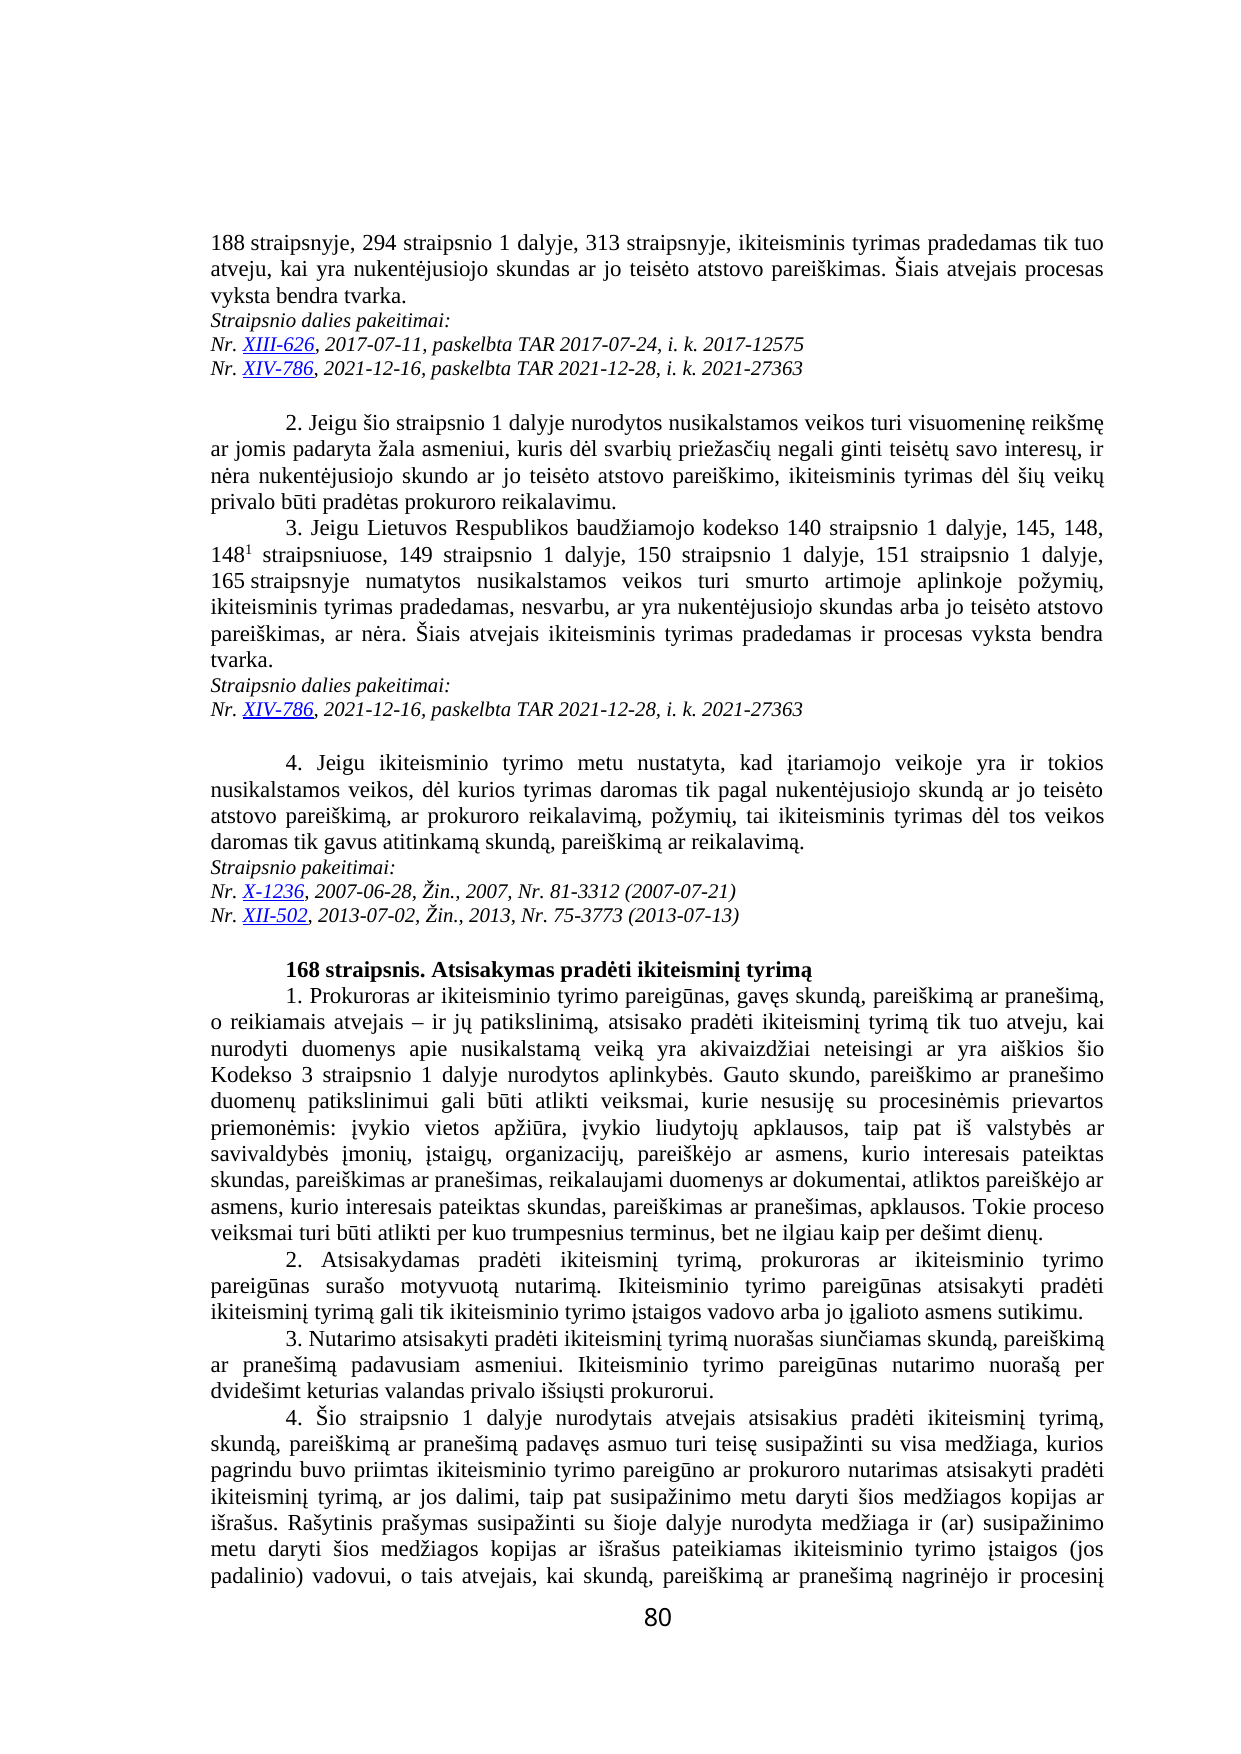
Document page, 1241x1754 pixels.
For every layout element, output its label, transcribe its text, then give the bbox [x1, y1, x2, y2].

text 4. Jeigu ikiteisminio tyrimo metu nustatyta, kad įtariamojo veikoje yra ir tokios nusikalstamos veikos, dėl kurios tyrimas daromas tik pagal nukentėjusiojo skundą ar jo teisėto atstovo pareiškimą, ar prokuroro reikalavimą, požymių, tai ikiteisminis tyrimas dėl tos veikos daromas tik gavus atitinkamą skundą, pareiškimą ar reikalavimą. [210, 749, 1105, 855]
text 3. Nutarimo atsisakyti pradėti ikiteisminį tyrimą nuorašas siunčiamas skundą, pareiškimą ar pranešimą padavusiam asmeniui. Ikiteisminio tyrimo pareigūnas nutarimo nuorašą per dvidešimt keturias valandas privalo išsiųsti prokurorui. [210, 1325, 1105, 1404]
text Nr. XII-502, 2013-07-02, Žin., 2013, Nr. 75-3773 (2013-07-13) [210, 903, 1105, 927]
text 188 straipsnyje, 294 straipsnio 1 dalyje, 313 straipsnyje, ikiteisminis tyrimas pradedamas tik tuo atveju, kai yra nukentėjusiojo skundas ar jo teisėto atstovo pareiškimas. Šiais atvejais procesas vyksta bendra tvarka. [210, 229, 1105, 308]
text 2. Jeigu šio straipsnio 1 dalyje nurodytos nusikalstamos veikos turi visuomeninę reikšmę ar jomis padaryta žala asmeniui, kuris dėl svarbių priežasčių negali ginti teisėtų savo interesų, ir nėra nukentėjusiojo skundo ar jo teisėto atstovo pareiškimo, ikiteisminis tyrimas dėl šių veikų privalo būti pradėtas prokuroro reikalavimu. [210, 409, 1105, 514]
text Nr. XIV-786, 2021-12-16, paskelbta TAR 2021-12-28, i. k. 2021-27363 [210, 697, 1105, 721]
text Straipsnio dalies pakeitimai: [210, 308, 1105, 332]
text Straipsnio pakeitimai: [210, 855, 1105, 879]
text 3. Jeigu Lietuvos Respublikos baudžiamojo kodekso 140 straipsnio 1 dalyje, 145, 148, 1481 straipsniuose, 149 straipsnio 1 dalyje, 150 straipsnio 1 dalyje, 151 straipsnio 1 dalyje, 165 straipsnyje numatytos nusikalstamos veikos turi smurto artimoje aplinkoje požymių, ikiteisminis tyrimas pradedamas, nesvarbu, ar yra nukentėjusiojo skundas arba jo teisėto atstovo pareiškimas, ar nėra. Šiais atvejais ikiteisminis tyrimas pradedamas ir procesas vyksta bendra tvarka. [210, 514, 1105, 672]
text Nr. XIV-786, 2021-12-16, paskelbta TAR 2021-12-28, i. k. 2021-27363 [210, 356, 1105, 380]
text 168 straipsnis. Atsisakymas pradėti ikiteisminį tyrimą [210, 956, 1105, 982]
text 4. Šio straipsnio 1 dalyje nurodytais atvejais atsisakius pradėti ikiteisminį tyrimą, skundą, pareiškimą ar pranešimą padavęs asmuo turi teisę susipažinti su visa medžiaga, kurios pagrindu buvo priimtas ikiteisminio tyrimo pareigūno ar prokuroro nutarimas atsisakyti pradėti ikiteisminį tyrimą, ar jos dalimi, taip pat susipažinimo metu daryti šios medžiagos kopijas ar išrašus. Rašytinis prašymas susipažinti su šioje dalyje nurodyta medžiaga ir (ar) susipažinimo metu daryti šios medžiagos kopijas ar išrašus pateikiamas ikiteisminio tyrimo įstaigos (jos padalinio) vadovui, o tais atvejais, kai skundą, pareiškimą ar pranešimą nagrinėjo ir procesinį [210, 1404, 1105, 1588]
text Nr. XIII-626, 2017-07-11, paskelbta TAR 2017-07-24, i. k. 2017-12575 [210, 332, 1105, 356]
text Nr. X-1236, 2007-06-28, Žin., 2007, Nr. 81-3312 (2007-07-21) [210, 879, 1105, 903]
text Straipsnio dalies pakeitimai: [210, 672, 1105, 697]
text 1. Prokuroras ar ikiteisminio tyrimo pareigūnas, gavęs skundą, pareiškimą ar pranešimą, o reikiamais atvejais – ir jų patikslinimą, atsisako pradėti ikiteisminį tyrimą tik tuo atveju, kai nurodyti duomenys apie nusikalstamą veiką yra akivaizdžiai neteisingi ar yra aiškios šio Kodekso 3 straipsnio 1 dalyje nurodytos aplinkybės. Gauto skundo, pareiškimo ar pranešimo duomenų patikslinimui gali būti atlikti veiksmai, kurie nesusiję su procesinėmis prievartos priemonėmis: įvykio vietos apžiūra, įvykio liudytojų apklausos, taip pat iš valstybės ar savivaldybės įmonių, įstaigų, organizacijų, pareiškėjo ar asmens, kurio interesais pateiktas skundas, pareiškimas ar pranešimas, reikalaujami duomenys ar dokumentai, atliktos pareiškėjo ar asmens, kurio interesais pateiktas skundas, pareiškimas ar pranešimas, apklausos. Tokie proceso veiksmai turi būti atlikti per kuo trumpesnius terminus, bet ne ilgiau kaip per dešimt dienų. [210, 982, 1105, 1246]
text 2. Atsisakydamas pradėti ikiteisminį tyrimą, prokuroras ar ikiteisminio tyrimo pareigūnas surašo motyvuotą nutarimą. Ikiteisminio tyrimo pareigūnas atsisakyti pradėti ikiteisminį tyrimą gali tik ikiteisminio tyrimo įstaigos vadovo arba jo įgalioto asmens sutikimu. [210, 1246, 1105, 1325]
